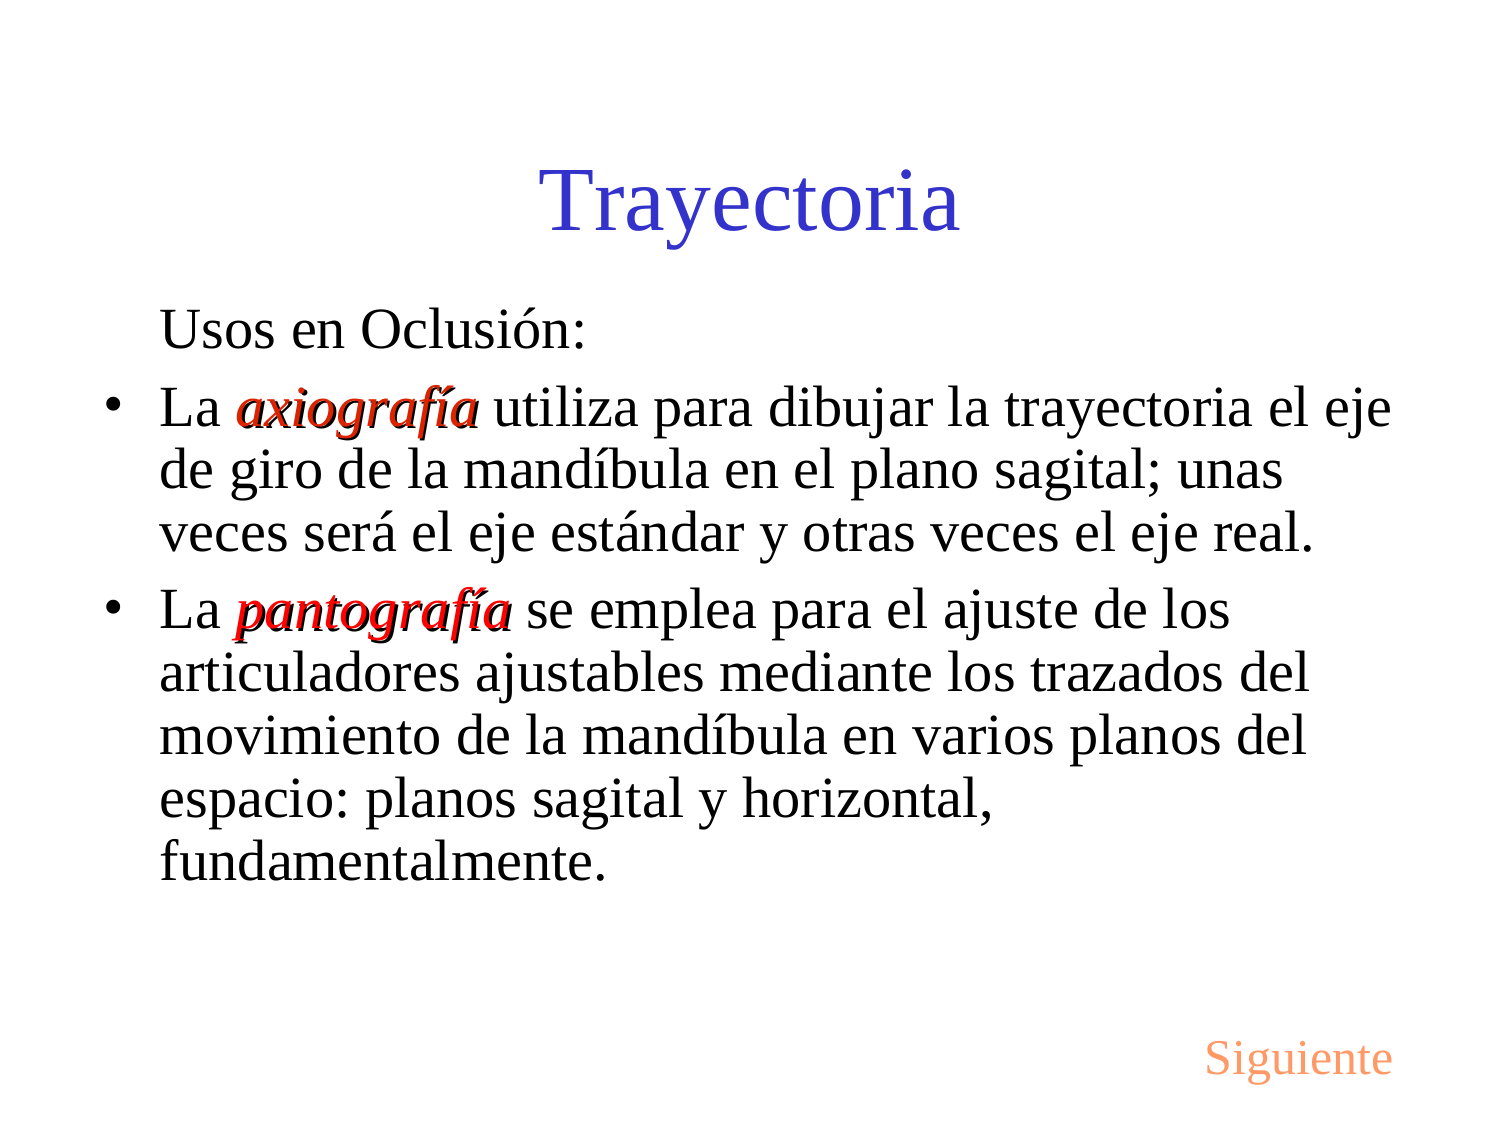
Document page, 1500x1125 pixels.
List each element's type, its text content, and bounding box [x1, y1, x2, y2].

list Usos en Oclusión: La axiografía utiliza para dibujar la trayectoria el eje de giro de la mandíbula en el plano sagital; unas veces será el eje estándar y otras veces el eje real. La pantografía se emplea para el ajuste de los articuladores ajustables mediante los trazados del movimiento de la mandíbula en varios planos del espacio: planos sagital y horizontal, fundamentalmente. [88, 290, 1418, 1029]
text_box Siguiente [1181, 1017, 1418, 1093]
title Trayectoria [112, 99, 1388, 288]
